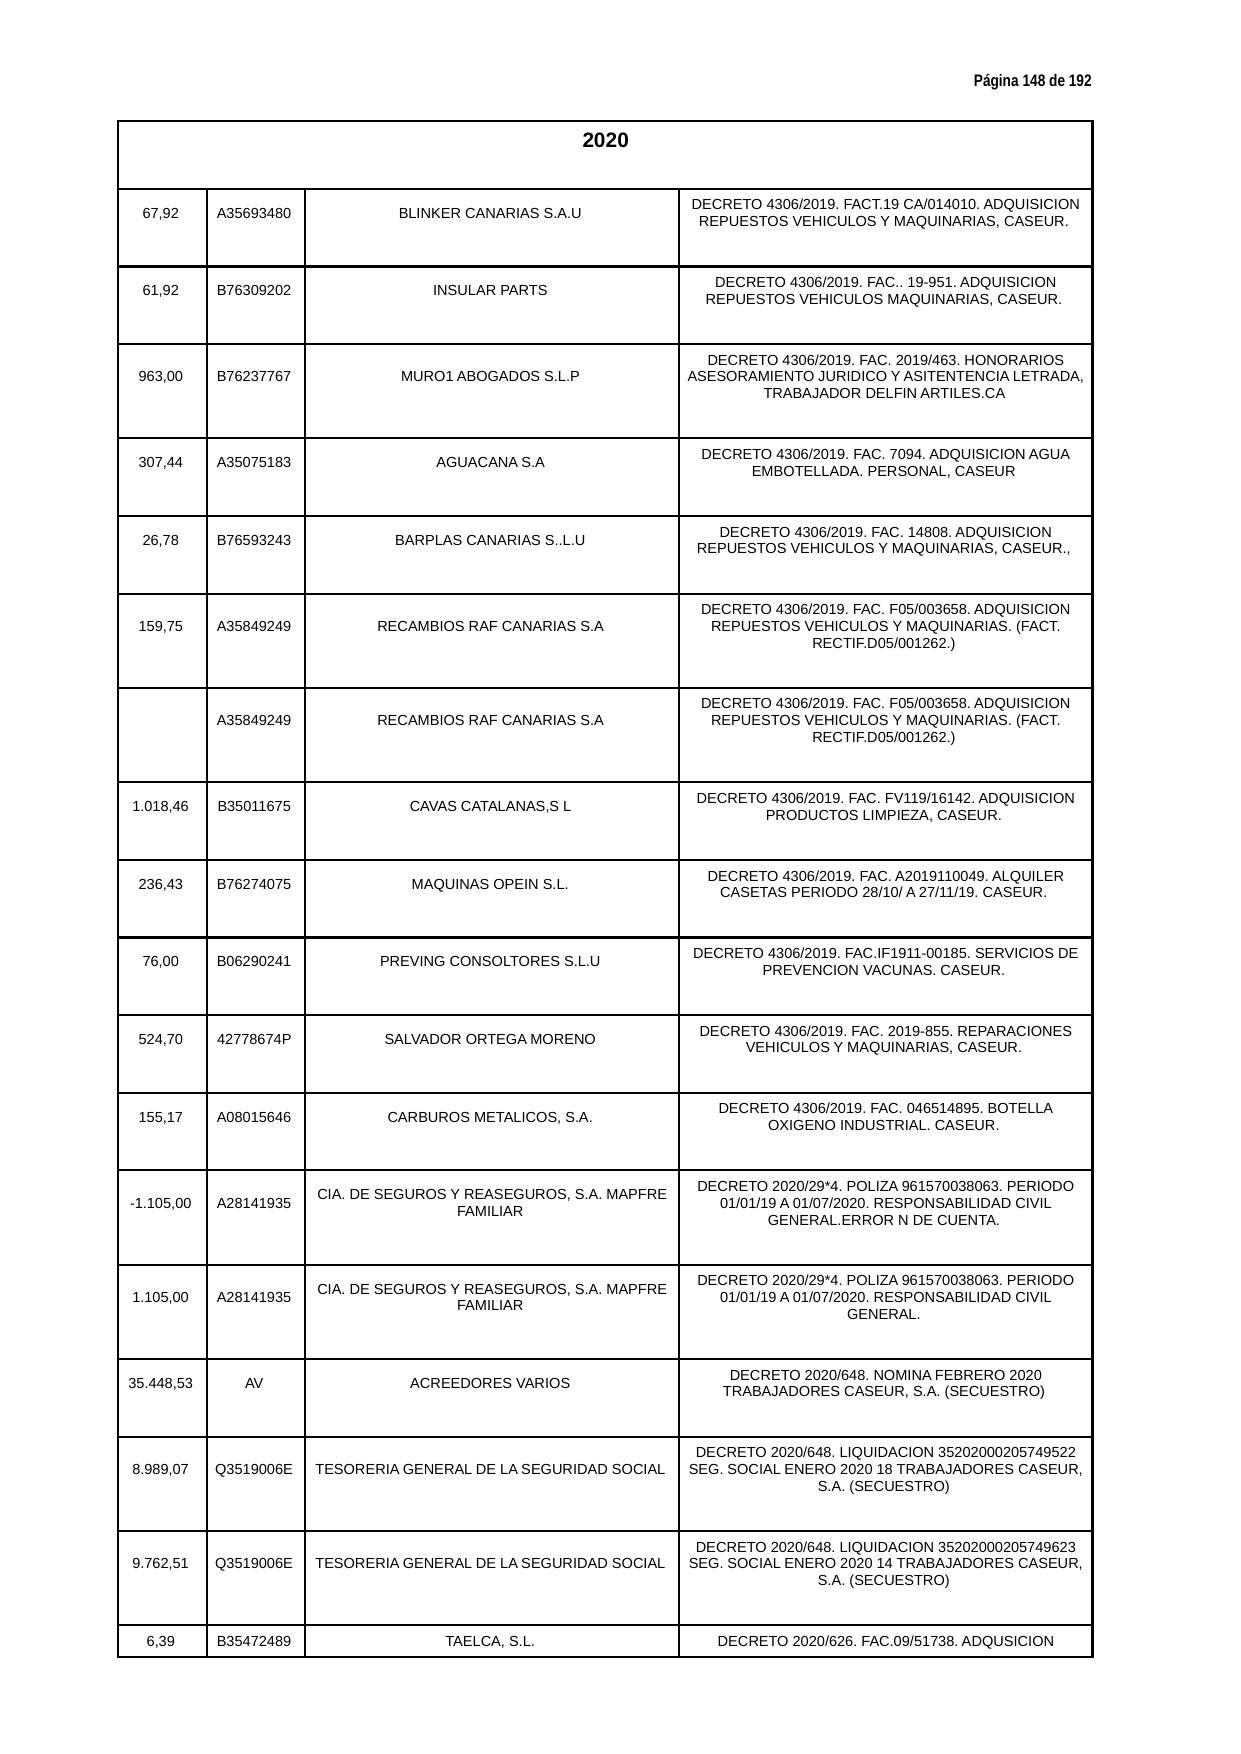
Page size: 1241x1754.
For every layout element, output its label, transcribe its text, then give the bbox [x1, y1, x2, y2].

table_cell 1.018,46 [119, 783, 206, 859]
table_cell ACREEDORES VARIOS [306, 1360, 678, 1436]
table_cell DECRETO 4306/2019. FAC. F05/003658. ADQUISICION REPUESTOS VEHICULOS Y MAQUINARIAS. (FACT. RECTIF.D05/001262.) [680, 595, 1091, 687]
table_cell DECRETO 2020/648. LIQUIDACION 35202000205749522 SEG. SOCIAL ENERO 2020 18 TRABAJADORES CASEUR, S.A. (SECUESTRO) [680, 1438, 1091, 1530]
table_cell SALVADOR ORTEGA MORENO [306, 1016, 678, 1092]
table_cell 236,43 [119, 861, 206, 936]
table_cell 9.762,51 [119, 1532, 206, 1624]
table_cell B76309202 [208, 268, 304, 343]
table_cell DECRETO 4306/2019. FAC. 14808. ADQUISICION REPUESTOS VEHICULOS Y MAQUINARIAS, CASEUR., [680, 517, 1091, 592]
table_cell 76,00 [119, 939, 206, 1014]
table_cell DECRETO 4306/2019. FAC. A2019110049. ALQUILER CASETAS PERIODO 28/10/ A 27/11/19. CASEUR. [680, 861, 1091, 936]
table_cell 159,75 [119, 595, 206, 687]
table_cell AV [208, 1360, 304, 1436]
table_cell DECRETO 2020/648. LIQUIDACION 35202000205749623 SEG. SOCIAL ENERO 2020 14 TRABAJADORES CASEUR, S.A. (SECUESTRO) [680, 1532, 1091, 1624]
table_cell Q3519006E [208, 1438, 304, 1530]
table_cell 67,92 [119, 190, 206, 265]
table_cell B76237767 [208, 345, 304, 437]
table_cell B35011675 [208, 783, 304, 859]
table_cell CAVAS CATALANAS,S L [306, 783, 678, 859]
table_cell B76593243 [208, 517, 304, 592]
table_cell Q3519006E [208, 1532, 304, 1624]
table_cell -1.105,00 [119, 1171, 206, 1264]
table_cell 26,78 [119, 517, 206, 592]
table_cell B06290241 [208, 939, 304, 1014]
table_cell PREVING CONSOLTORES S.L.U [306, 939, 678, 1014]
table_cell A35849249 [208, 595, 304, 687]
table_cell A35075183 [208, 439, 304, 515]
table_cell A28141935 [208, 1266, 304, 1358]
table_cell 42778674P [208, 1016, 304, 1092]
table_cell BLINKER CANARIAS S.A.U [306, 190, 678, 265]
table_cell 1.105,00 [119, 1266, 206, 1358]
table_cell DECRETO 4306/2019. FAC. 046514895. BOTELLA OXIGENO INDUSTRIAL. CASEUR. [680, 1094, 1091, 1169]
table_cell TESORERIA GENERAL DE LA SEGURIDAD SOCIAL [306, 1532, 678, 1624]
table_cell 35.448,53 [119, 1360, 206, 1436]
table_cell DECRETO 4306/2019. FAC.. 19-951. ADQUISICION REPUESTOS VEHICULOS MAQUINARIAS, CASEUR. [680, 268, 1091, 343]
table_cell [119, 689, 206, 781]
table_cell CIA. DE SEGUROS Y REASEGUROS, S.A. MAPFRE FAMILIAR [306, 1266, 678, 1358]
table_cell BARPLAS CANARIAS S..L.U [306, 517, 678, 592]
table_cell A35693480 [208, 190, 304, 265]
table_cell 155,17 [119, 1094, 206, 1169]
table_cell DECRETO 2020/648. NOMINA FEBRERO 2020 TRABAJADORES CASEUR, S.A. (SECUESTRO) [680, 1360, 1091, 1436]
table_cell DECRETO 2020/29*4. POLIZA 961570038063. PERIODO 01/01/19 A 01/07/2020. RESPONSABILIDAD CIVIL GENERAL.ERROR N DE CUENTA. [680, 1171, 1091, 1264]
table_cell B76274075 [208, 861, 304, 936]
table_cell CARBUROS METALICOS, S.A. [306, 1094, 678, 1169]
table_cell MURO1 ABOGADOS S.L.P [306, 345, 678, 437]
table_cell 6,39 [119, 1626, 206, 1656]
table_cell A28141935 [208, 1171, 304, 1264]
table_cell DECRETO 4306/2019. FAC. FV119/16142. ADQUISICION PRODUCTOS LIMPIEZA, CASEUR. [680, 783, 1091, 859]
table_cell TAELCA, S.L. [306, 1626, 678, 1656]
table_cell B35472489 [208, 1626, 304, 1656]
table_cell AGUACANA S.A [306, 439, 678, 515]
table_cell 963,00 [119, 345, 206, 437]
table_cell A08015646 [208, 1094, 304, 1169]
table_cell DECRETO 4306/2019. FAC. 7094. ADQUISICION AGUA EMBOTELLADA. PERSONAL, CASEUR [680, 439, 1091, 515]
table_cell 307,44 [119, 439, 206, 515]
table_cell DECRETO 4306/2019. FAC. 2019/463. HONORARIOS ASESORAMIENTO JURIDICO Y ASITENTENCIA LETRADA, TRABAJADOR DELFIN ARTILES.CA [680, 345, 1091, 437]
table_cell DECRETO 2020/29*4. POLIZA 961570038063. PERIODO 01/01/19 A 01/07/2020. RESPONSABILIDAD CIVIL GENERAL. [680, 1266, 1091, 1358]
table_cell DECRETO 4306/2019. FAC. F05/003658. ADQUISICION REPUESTOS VEHICULOS Y MAQUINARIAS. (FACT. RECTIF.D05/001262.) [680, 689, 1091, 781]
table_cell RECAMBIOS RAF CANARIAS S.A [306, 689, 678, 781]
table_cell CIA. DE SEGUROS Y REASEGUROS, S.A. MAPFRE FAMILIAR [306, 1171, 678, 1264]
table_cell RECAMBIOS RAF CANARIAS S.A [306, 595, 678, 687]
table_cell TESORERIA GENERAL DE LA SEGURIDAD SOCIAL [306, 1438, 678, 1530]
table_cell 61,92 [119, 268, 206, 343]
table_cell DECRETO 2020/626. FAC.09/51738. ADQUSICION [680, 1626, 1091, 1656]
table_cell DECRETO 4306/2019. FAC. 2019-855. REPARACIONES VEHICULOS Y MAQUINARIAS, CASEUR. [680, 1016, 1091, 1092]
table_cell 8.989,07 [119, 1438, 206, 1530]
table_cell DECRETO 4306/2019. FAC.IF1911-00185. SERVICIOS DE PREVENCION VACUNAS. CASEUR. [680, 939, 1091, 1014]
table_cell INSULAR PARTS [306, 268, 678, 343]
table_cell MAQUINAS OPEIN S.L. [306, 861, 678, 936]
table_header 2020 [119, 122, 1091, 188]
table_cell DECRETO 4306/2019. FACT.19 CA/014010. ADQUISICION REPUESTOS VEHICULOS Y MAQUINARIAS, CASEUR. [680, 190, 1091, 265]
table_cell A35849249 [208, 689, 304, 781]
table_cell 524,70 [119, 1016, 206, 1092]
